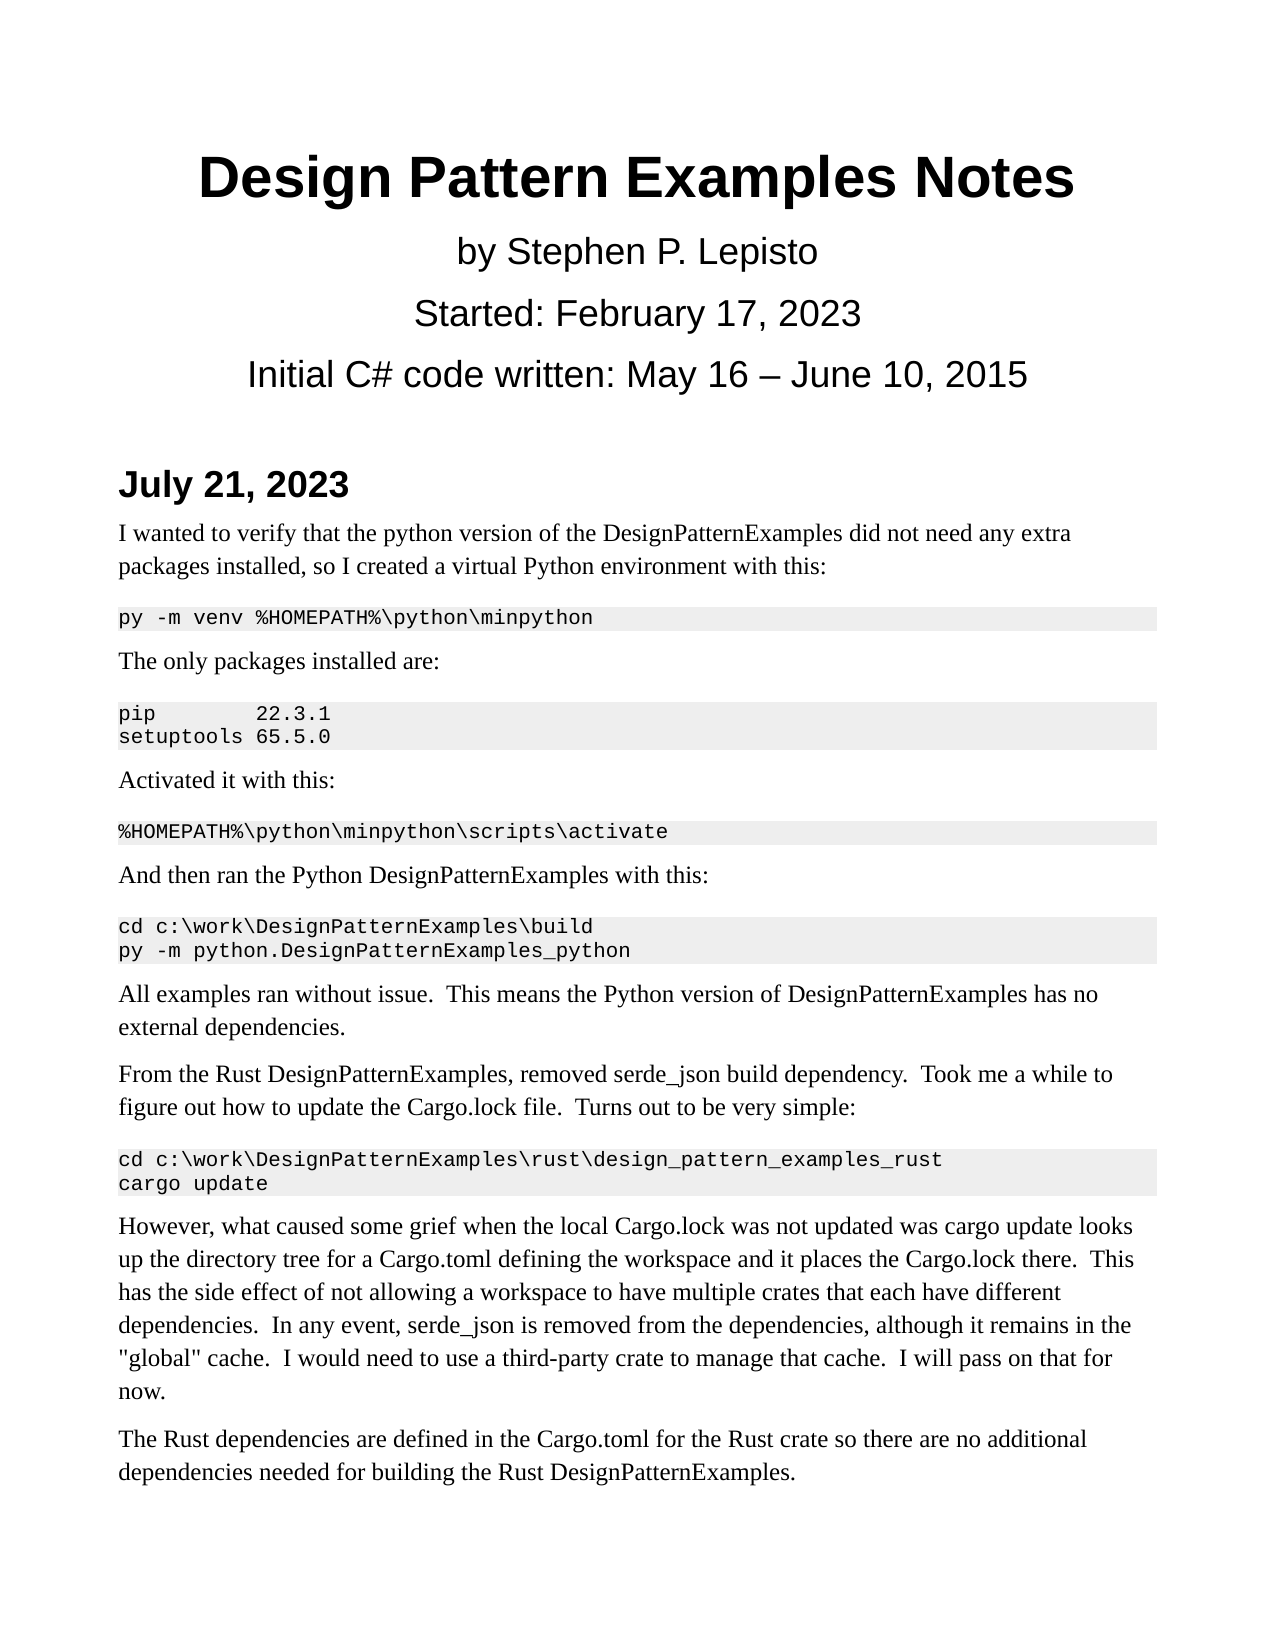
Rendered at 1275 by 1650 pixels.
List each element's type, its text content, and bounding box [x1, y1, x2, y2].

text pip 22.3.1 [118, 702, 1157, 726]
subtitle Initial C# code written: May 16 – June 10, 2015 [118, 353, 1157, 396]
text From the Rust DesignPatternExamples, removed serde_json build dependency. Took me a while to figure out how to update the Cargo.lock file. Turns out to be very simple: [118, 1059, 1157, 1121]
text setuptools 65.5.0 [118, 726, 1157, 750]
text cd c:\work\DesignPatternExamples\rust\design_pattern_examples_rust [118, 1149, 1157, 1173]
text All examples ran without issue. This means the Python version of DesignPatternExamples has no external dependencies. [118, 979, 1157, 1041]
text The only packages installed are: [118, 646, 1157, 675]
text And then ran the Python DesignPatternExamples with this: [118, 860, 1157, 889]
text Activated it with this: [118, 765, 1157, 793]
title Design Pattern Examples Notes [118, 143, 1157, 210]
text I wanted to verify that the python version of the DesignPatternExamples did not need any extra packages installed, so I created a virtual Python environment with this: [118, 518, 1157, 579]
text However, what caused some grief when the local Cargo.lock was not updated was cargo update looks up the directory tree for a Cargo.toml defining the workspace and it places the Cargo.lock there. This has the side effect of not allowing a workspace to have multiple crates that each have different dependencies. In any event, serde_json is removed from the dependencies, although it remains in the "global" cache. I would need to use a third-party crate to manage that cache. I will pass on that for now. [118, 1211, 1157, 1405]
text %HOMEPATH%\python\minpython\scripts\activate [118, 821, 1157, 845]
text py -m venv %HOMEPATH%\python\minpython [118, 607, 1157, 631]
text cd c:\work\DesignPatternExamples\build [118, 917, 1157, 940]
text cargo update [118, 1173, 1157, 1196]
subtitle by Stephen P. Lepisto [118, 229, 1157, 272]
text py -m python.DesignPatternExamples_python [118, 940, 1157, 964]
subtitle Started: February 17, 2023 [118, 291, 1157, 334]
subtitle July 21, 2023 [118, 462, 1157, 505]
text The Rust dependencies are defined in the Cargo.toml for the Rust crate so there are no additional dependencies needed for building the Rust DesignPatternExamples. [118, 1424, 1157, 1486]
